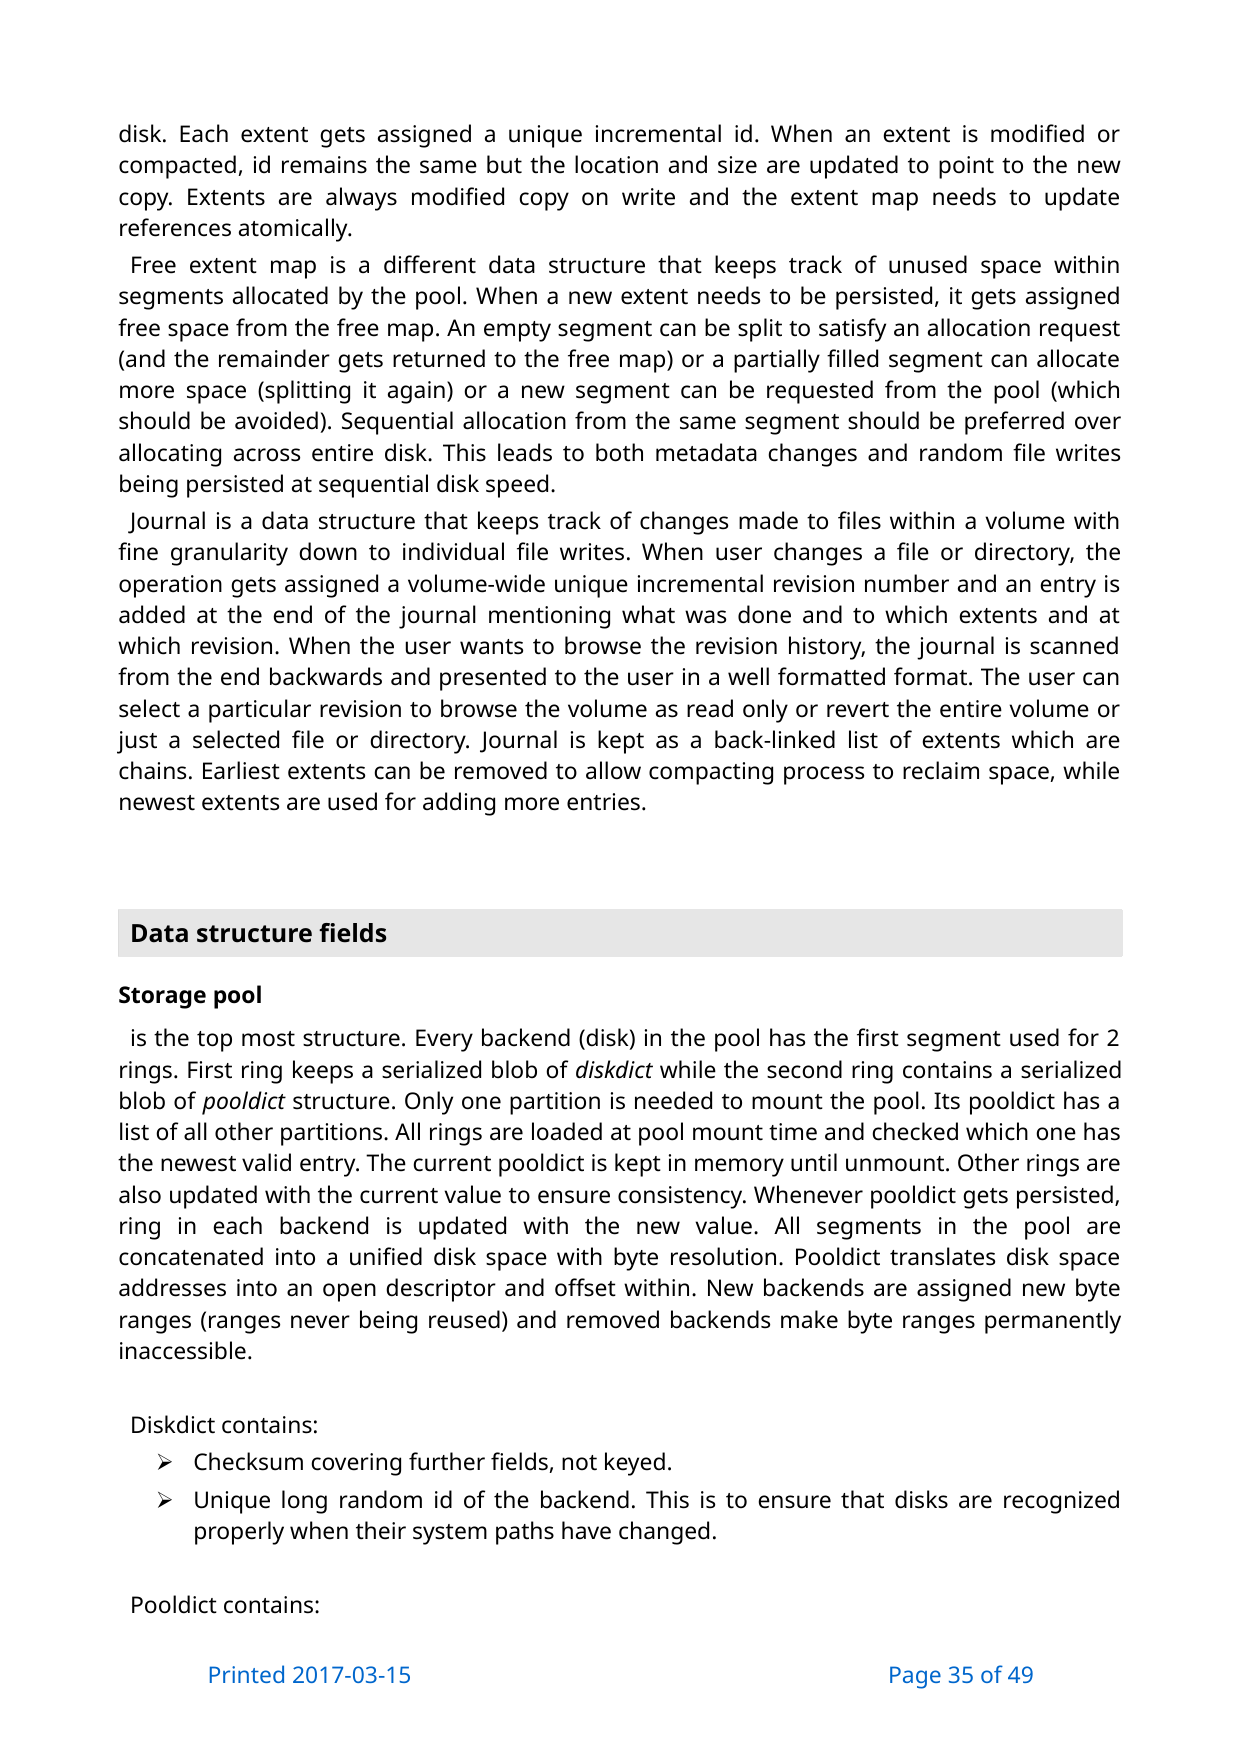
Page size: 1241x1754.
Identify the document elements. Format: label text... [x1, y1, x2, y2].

text disk. Each extent gets assigned a unique incremental id. When an extent is modified or compacted, id remains the same but the location and size are updated to point to the new copy. Extents are always modified copy on write and the extent map needs to update references atomically. [118, 118, 1122, 243]
list Unique long random id of the backend. This is to ensure that disks are recognized properly when their system paths have changed. [156, 1483, 1122, 1546]
text is the top most structure. Every backend (disk) in the pool has the first segment used for 2 rings. First ring keeps a serialized blob of diskdict while the second ring contains a serialized blob of pooldict structure. Only one partition is needed to mount the pool. Its pooldict has a list of all other partitions. All rings are loaded at pool mount time and checked which one has the newest valid entry. The current pooldict is kept in memory until unmount. Other rings are also updated with the current value to ensure consistency. Whenever pooldict gets persisted, ring in each backend is updated with the new value. All segments in the pool are concatenated into a unified disk space with byte resolution. Pooldict translates disk space addresses into an open descriptor and offset within. New backends are assigned new byte ranges (ranges never being reused) and removed backends make byte ranges permanently inaccessible. [118, 1022, 1122, 1366]
text Diskdict contains: [118, 1409, 1122, 1440]
subtitle Data structure fields [119, 911, 1122, 956]
text Pooldict contains: [118, 1589, 1122, 1620]
text Journal is a data structure that keeps track of changes made to files within a volume with fine granularity down to individual file writes. When user changes a file or directory, the operation gets assigned a volume-wide unique incremental revision number and an entry is added at the end of the journal mentioning what was done and to which extents and at which revision. When the user wants to browse the revision history, the journal is scanned from the end backwards and presented to the user in a well formatted format. The user can select a particular revision to browse the volume as read only or revert the entire volume or just a selected file or directory. Journal is kept as a back-linked list of extents which are chains. Earliest extents can be removed to allow compacting process to reclaim space, while newest extents are used for adding more entries. [118, 505, 1122, 817]
subtitle Storage pool [118, 979, 1122, 1011]
list Checksum covering further fields, not keyed. [156, 1446, 1122, 1478]
text Free extent map is a different data structure that keeps track of unused space within segments allocated by the pool. When a new extent needs to be persisted, it gets assigned free space from the free map. An empty segment can be split to satisfy an allocation request (and the remainder gets returned to the free map) or a partially filled segment can allocate more space (splitting it again) or a new segment can be requested from the pool (which should be avoided). Sequential allocation from the same segment should be preferred over allocating across entire disk. This leads to both metadata changes and random file writes being persisted at sequential disk speed. [118, 249, 1122, 499]
